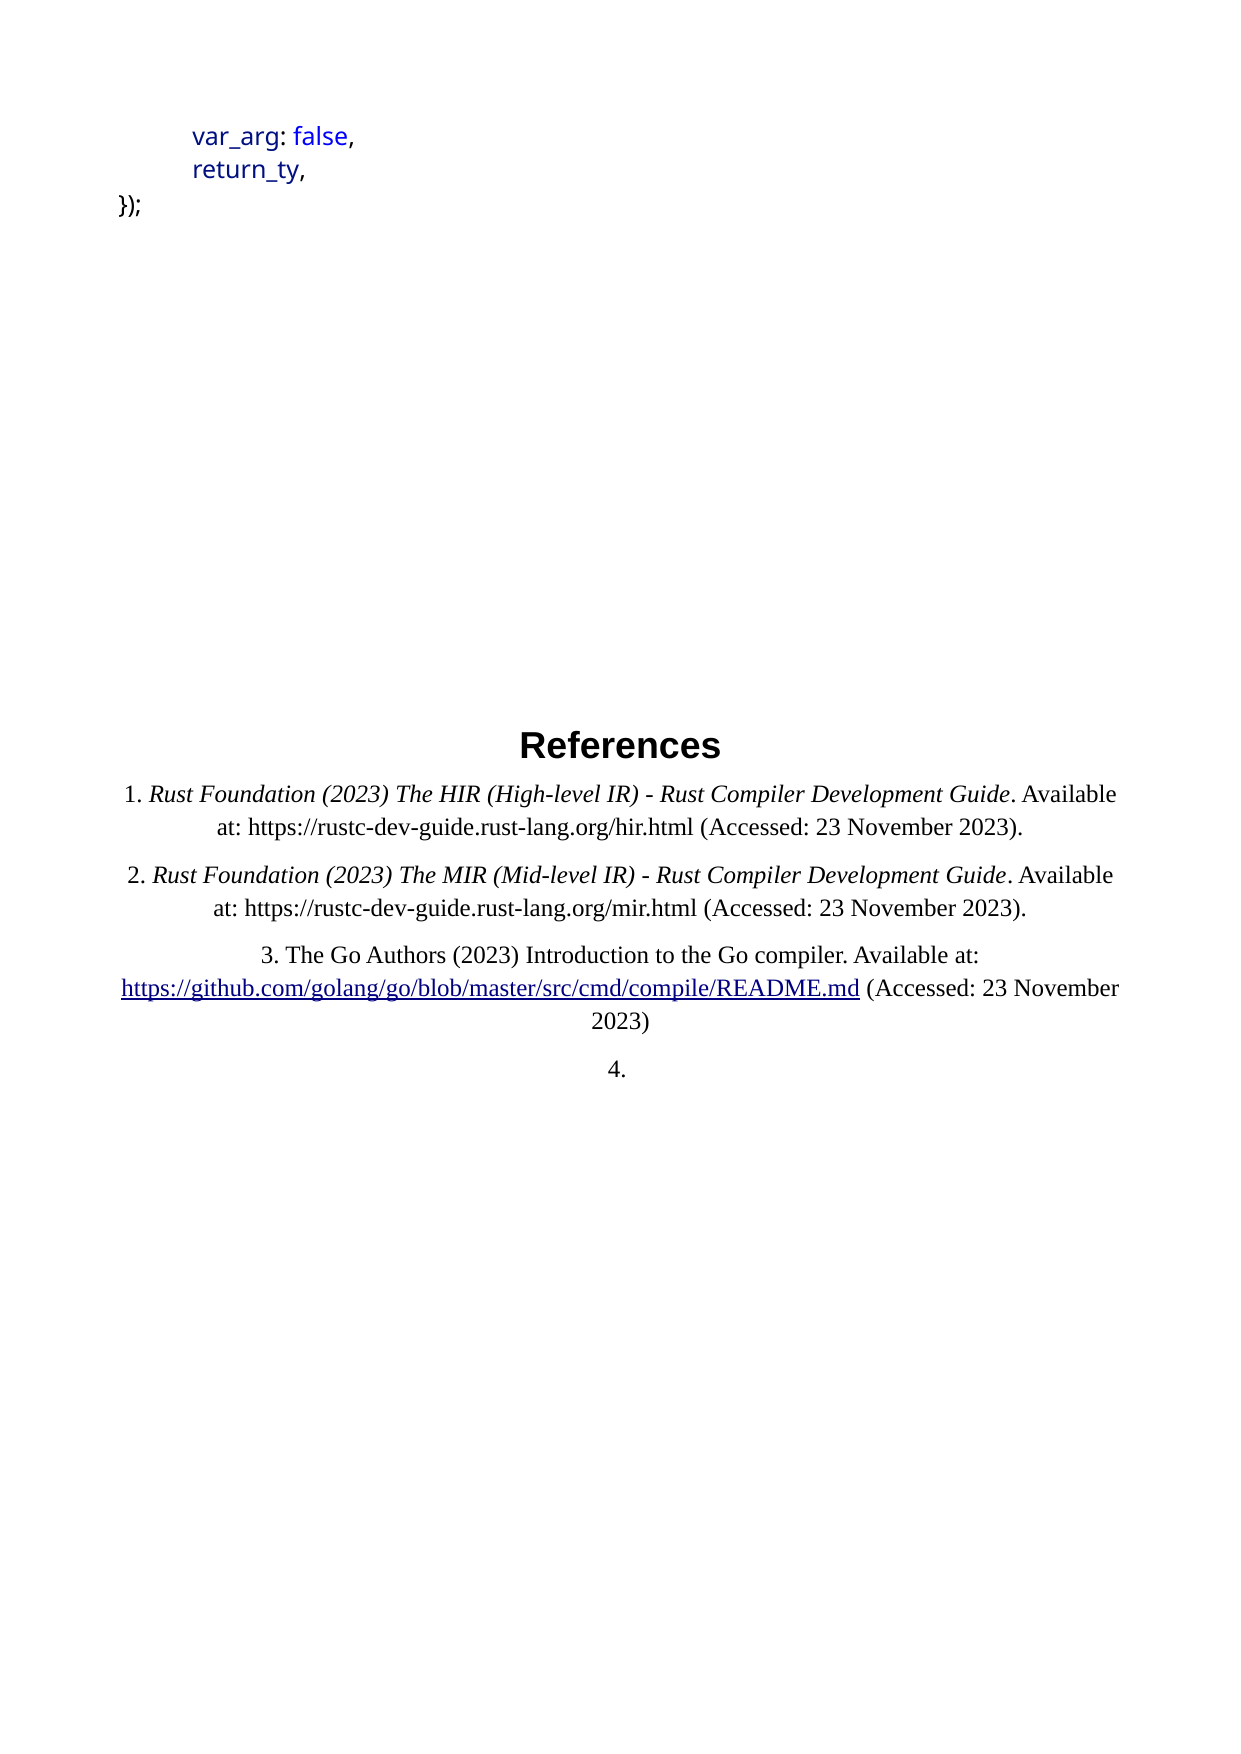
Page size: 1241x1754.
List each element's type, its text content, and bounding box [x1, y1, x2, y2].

text }); [118, 186, 1122, 220]
text 2. Rust Foundation (2023) The MIR (Mid-level IR) - Rust Compiler Development Guide. Available at: https://rustc-dev-guide.rust-lang.org/mir.html (Accessed: 23 November 2023). [118, 860, 1122, 921]
text 3. The Go Authors (2023) Introduction to the Go compiler. Available at: https://github.com/golang/go/blob/master/src/cmd/compile/README.md (Accessed: 23 November 2023) [118, 940, 1122, 1035]
text 4. [118, 1054, 1122, 1083]
text 1. Rust Foundation (2023) The HIR (High-level IR) - Rust Compiler Development Guide. Available at: https://rustc-dev-guide.rust-lang.org/hir.html (Accessed: 23 November 2023). [118, 779, 1122, 841]
text return_ty, [118, 152, 1122, 186]
subtitle References [118, 723, 1122, 767]
text var_arg: false, [118, 118, 1122, 152]
